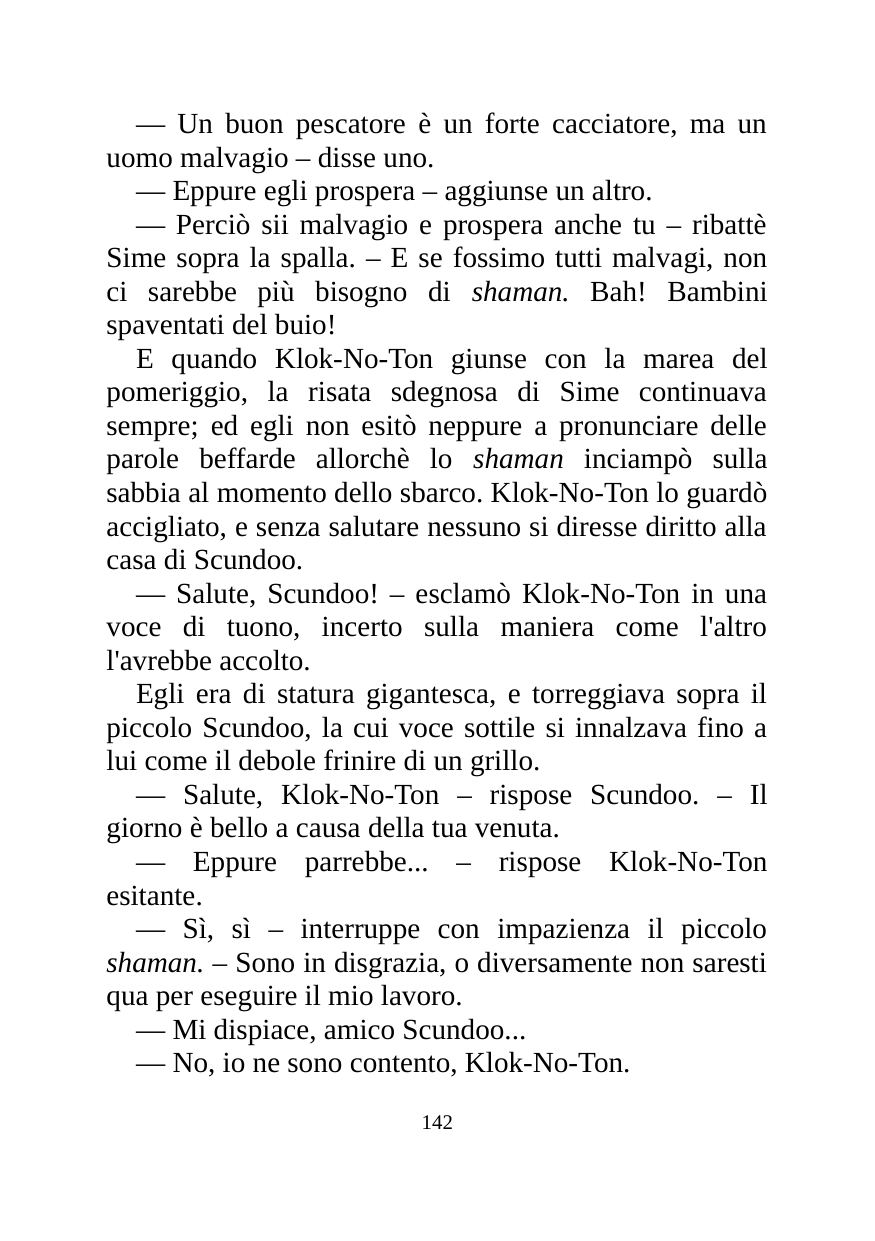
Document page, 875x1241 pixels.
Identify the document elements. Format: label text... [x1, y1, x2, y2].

text — Sì, sì – interruppe con impazienza il piccolo shaman. – Sono in disgrazia, o diversamente non saresti qua per eseguire il mio lavoro. [106, 911, 768, 1012]
text — Salute, Scundoo! – esclamò Klok-No-Ton in una voce di tuono, incerto sulla maniera come l'altro l'avrebbe accolto. [106, 576, 768, 676]
text — Mi dispiace, amico Scundoo... [106, 1012, 768, 1045]
text — Eppure egli prospera – aggiunse un altro. [106, 173, 768, 207]
text E quando Klok-No-Ton giunse con la marea del pomeriggio, la risata sdegnosa di Sime continuava sempre; ed egli non esitò neppure a pronunciare delle parole beffarde allorchè lo shaman inciampò sulla sabbia al momento dello sbarco. Klok-No-Ton lo guardò accigliato, e senza salutare nessuno si diresse diritto alla casa di Scundoo. [106, 341, 768, 576]
text — Un buon pescatore è un forte cacciatore, ma un uomo malvagio – disse uno. [106, 106, 768, 173]
text Egli era di statura gigantesca, e torreggiava sopra il piccolo Scundoo, la cui voce sottile si innalzava fino a lui come il debole frinire di un grillo. [106, 676, 768, 777]
text — Salute, Klok-No-Ton – rispose Scundoo. – Il giorno è bello a causa della tua venuta. [106, 777, 768, 844]
text — No, io ne sono contento, Klok-No-Ton. [106, 1045, 768, 1079]
text — Perciò sii malvagio e prospera anche tu – ribattè Sime sopra la spalla. – E se fossimo tutti malvagi, non ci sarebbe più bisogno di shaman. Bah! Bambini spaventati del buio! [106, 207, 768, 341]
text — Eppure parrebbe... – rispose Klok-No-Ton esitante. [106, 844, 768, 911]
